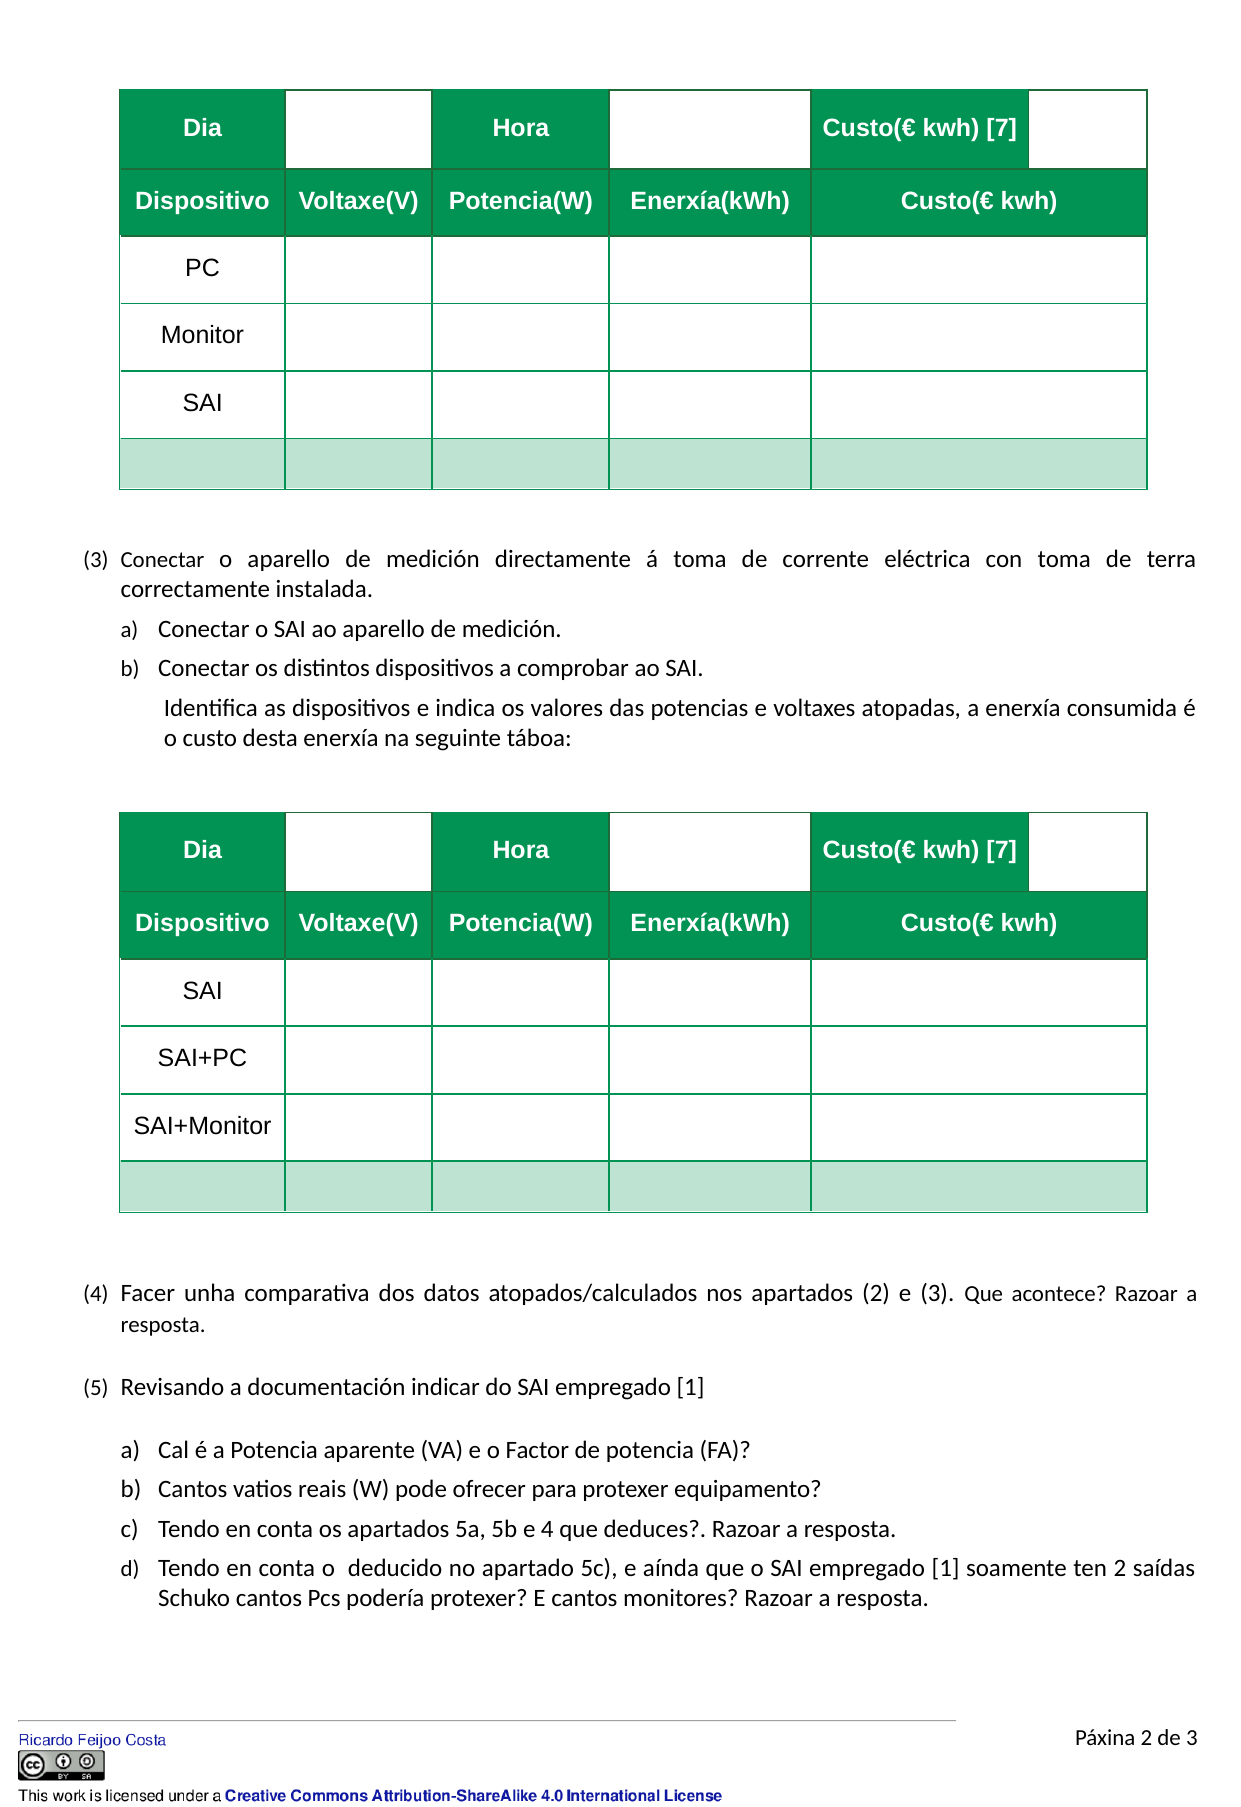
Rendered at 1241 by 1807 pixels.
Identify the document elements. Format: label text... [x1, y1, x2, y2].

table_header [1029, 91, 1146, 168]
table_header Hora [433, 812, 608, 891]
table_header [286, 91, 431, 168]
table_header Dia [120, 89, 284, 168]
table_cell [610, 304, 810, 370]
list Cal é a Potencia aparente (VA) e o Factor de potencia (FA)? [120, 1434, 1197, 1465]
table_header [1029, 813, 1146, 891]
table_cell [286, 439, 431, 488]
table_header Hora [433, 89, 608, 168]
table_cell [812, 372, 1146, 437]
table_cell [433, 439, 608, 488]
table_cell [120, 1161, 284, 1211]
table_header Custo(€ kwh) [7] [812, 812, 1028, 891]
table_cell [610, 1027, 810, 1093]
table_cell SAI+Monitor [120, 1094, 284, 1160]
table_cell Potencia(W) [433, 170, 608, 235]
list Facer unha comparativa dos datos atopados/calculados nos apartados (2) e (3). Que acontece? Razoar a resposta. [83, 1278, 1197, 1339]
table_cell Dispositivo [120, 892, 284, 958]
table_cell [433, 1095, 608, 1160]
table_cell [433, 372, 608, 437]
table_cell [610, 439, 810, 488]
table_cell [286, 1095, 431, 1160]
table_cell SAI [120, 959, 284, 1025]
table_cell Custo(€ kwh) [812, 892, 1146, 958]
table_cell [433, 1027, 608, 1093]
list Identifica as dispositivos e indica os valores das potencias e voltaxes atopadas, a enerxía consumida é o custo desta enerxía na seguinte táboa: [152, 692, 1197, 753]
table_cell [286, 1162, 431, 1211]
table_header [610, 91, 810, 168]
table_cell [286, 304, 431, 370]
list Conectar os distintos dispositivos a comprobar ao SAI. [120, 652, 1197, 683]
table_cell [610, 1095, 810, 1160]
table_cell Enerxía(kWh) [610, 170, 810, 235]
list Conectar o SAI ao aparello de medición. [120, 613, 1197, 643]
table_cell [610, 237, 810, 303]
table_cell Monitor [120, 304, 284, 370]
table_cell Voltaxe(V) [286, 892, 431, 958]
list Revisando a documentación indicar do SAI empregado [1] [83, 1371, 1197, 1402]
table_cell [286, 237, 431, 303]
table_cell [812, 960, 1146, 1025]
list Cantos vatios reais (W) pode ofrecer para protexer equipamento? [120, 1473, 1197, 1504]
table_cell [120, 439, 284, 488]
list Conectar o aparello de medición directamente á toma de corrente eléctrica con toma de terra correctamente instalada. [83, 543, 1197, 604]
table_cell [433, 960, 608, 1025]
table_cell Enerxía(kWh) [610, 892, 810, 958]
table_header [286, 813, 431, 891]
table_cell [610, 372, 810, 437]
table_cell [812, 237, 1146, 303]
table_cell [433, 1162, 608, 1211]
table_cell Dispositivo [120, 169, 284, 235]
table_cell Custo(€ kwh) [812, 170, 1146, 235]
table_header [610, 813, 810, 891]
table_cell SAI+PC [120, 1026, 284, 1093]
table_cell [286, 372, 431, 437]
table_cell [610, 1162, 810, 1211]
list Tendo en conta os apartados 5a, 5b e 4 que deduces?. Razoar a resposta. [120, 1513, 1197, 1543]
table_header Custo(€ kwh) [7] [812, 89, 1028, 168]
table_cell Potencia(W) [433, 892, 608, 958]
table_cell [812, 439, 1146, 488]
table_cell [433, 237, 608, 303]
table_cell Voltaxe(V) [286, 170, 431, 235]
table_cell [286, 1027, 431, 1093]
table_cell [812, 1027, 1146, 1093]
picture [8, 1715, 957, 1806]
table_cell [812, 1095, 1146, 1160]
table_cell SAI [120, 371, 284, 437]
table_cell [812, 304, 1146, 370]
table_cell PC [120, 236, 284, 303]
table_cell [433, 304, 608, 370]
table_cell [286, 960, 431, 1025]
table_header Dia [120, 812, 284, 891]
table_cell [812, 1162, 1146, 1211]
table_cell [610, 960, 810, 1025]
list Tendo en conta o deducido no apartado 5c), e aínda que o SAI empregado [1] soamente ten 2 saídas Schuko cantos Pcs podería protexer? E cantos monitores? Razoar a resposta. [120, 1552, 1197, 1613]
